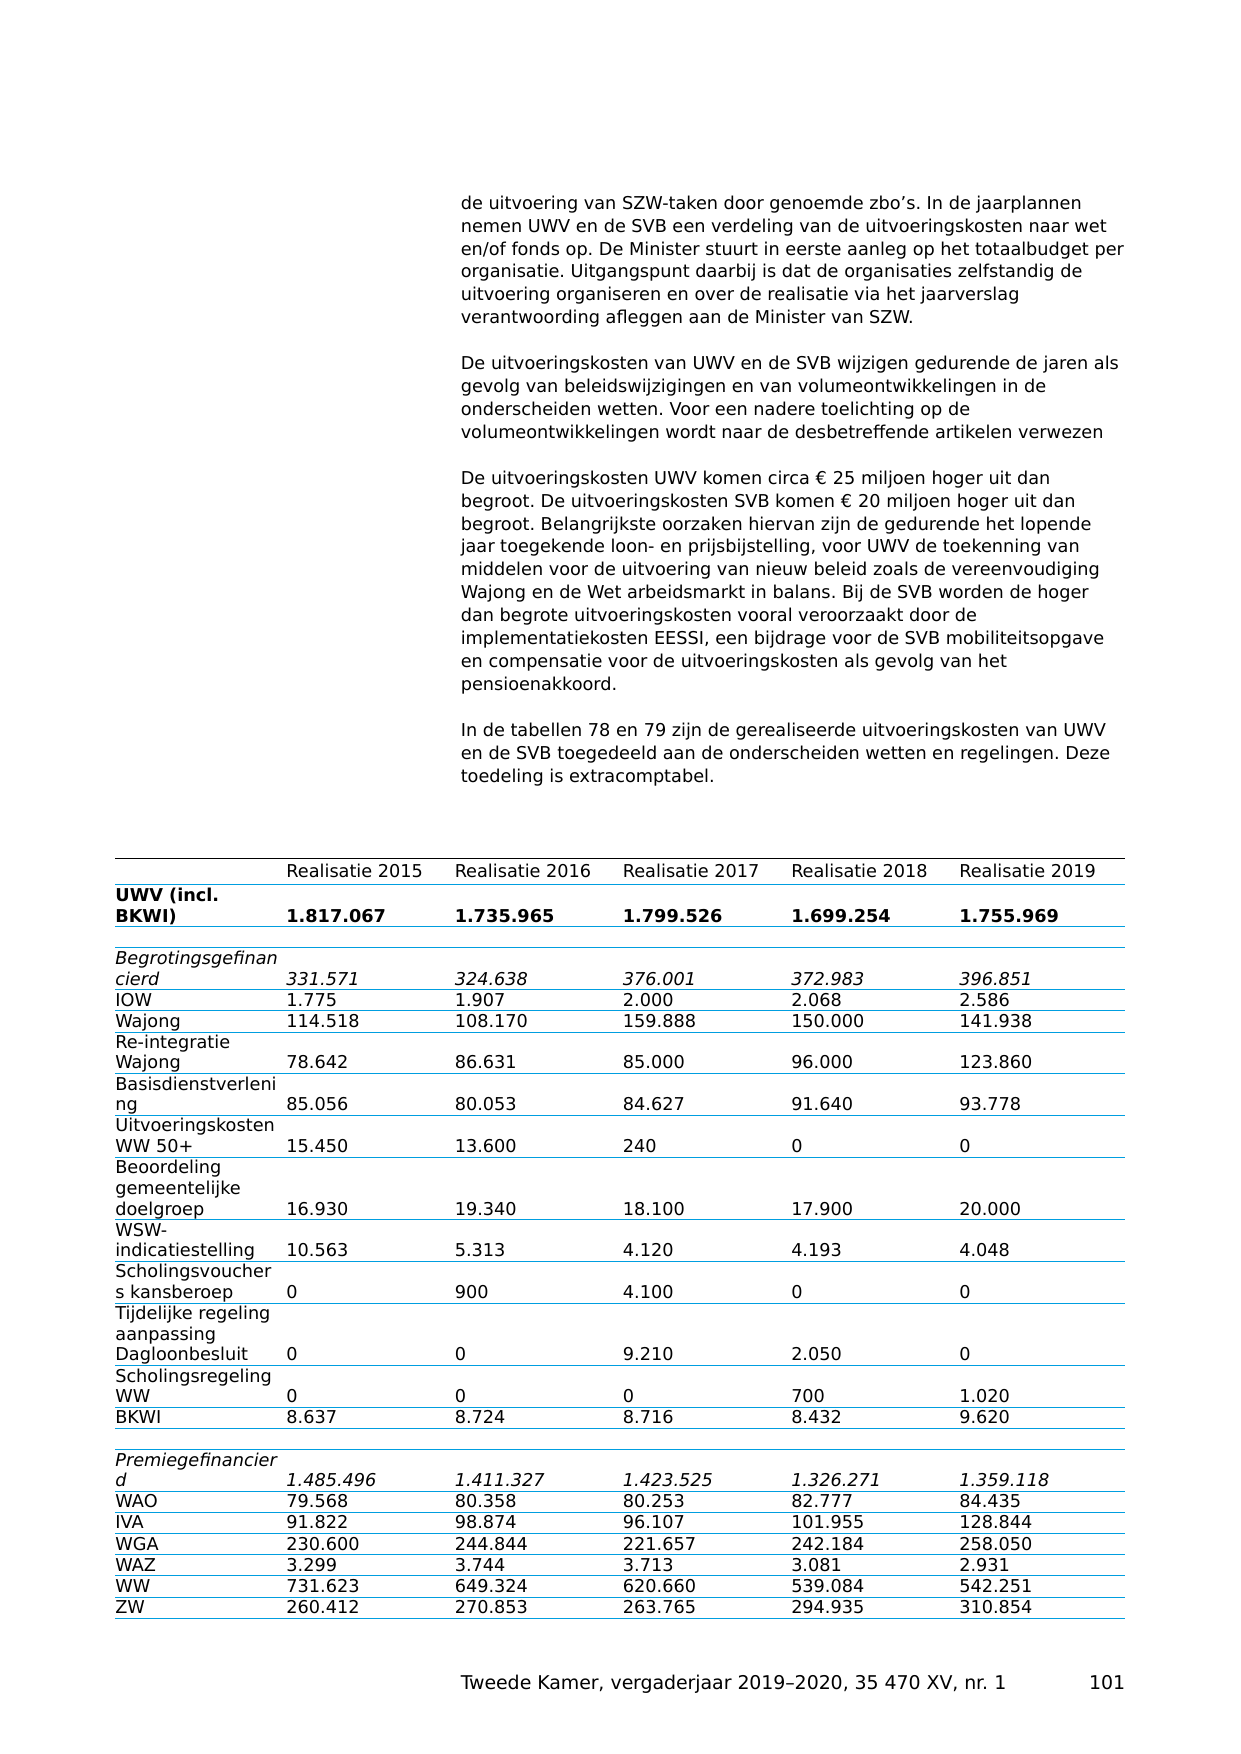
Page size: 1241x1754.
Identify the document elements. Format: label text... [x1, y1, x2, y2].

table_cell 2.000 [620, 990, 788, 1010]
table_cell 128.844 [956, 1513, 1125, 1533]
table_cell 1.775 [283, 990, 452, 1010]
table_cell 4.120 [620, 1220, 788, 1261]
table_cell [452, 1429, 620, 1449]
table_cell 18.100 [620, 1158, 788, 1219]
table_header Tabel 78 Extracomptabel overzicht begrotingsgefinancierde en premiegefinancierde uitvoeringskosten UWV (bedragen x € 1.000) [115, 810, 1125, 857]
table_cell Re-integratie Wajong [115, 1033, 283, 1073]
table_cell WSW-indicatiestelling [115, 1220, 283, 1261]
table_cell 0 [283, 1262, 452, 1303]
table_cell 331.571 [283, 948, 452, 989]
table_cell [283, 927, 452, 947]
table_cell 260.412 [283, 1598, 452, 1618]
table_cell [452, 927, 620, 947]
table_cell 1.699.254 [788, 885, 956, 926]
table_cell 80.053 [452, 1074, 620, 1115]
table_cell 0 [620, 1366, 788, 1407]
table_cell Beoordeling gemeentelijke doelgroep [115, 1158, 283, 1219]
table_cell [283, 1429, 452, 1449]
table_cell 324.638 [452, 948, 620, 989]
table_cell 2.050 [788, 1304, 956, 1365]
table_cell 1.817.067 [283, 885, 452, 926]
table_cell 0 [283, 1304, 452, 1365]
table_cell 9.620 [956, 1408, 1125, 1428]
table_cell IVA [115, 1513, 283, 1533]
table_cell 15.450 [283, 1116, 452, 1157]
table_cell Wajong [115, 1011, 283, 1031]
table_cell [115, 859, 283, 884]
table_cell 84.435 [956, 1492, 1125, 1512]
table_cell 91.640 [788, 1074, 956, 1115]
table_cell Scholingsregeling WW [115, 1366, 283, 1407]
table_cell 2.586 [956, 990, 1125, 1010]
table_cell 80.358 [452, 1492, 620, 1512]
table_cell 0 [956, 1304, 1125, 1365]
table_cell Scholingsvouchers kansberoep [115, 1262, 283, 1303]
table_cell 96.000 [788, 1033, 956, 1073]
table_cell IOW [115, 990, 283, 1010]
table_cell [788, 1429, 956, 1449]
table_cell 4.100 [620, 1262, 788, 1303]
table_cell 649.324 [452, 1576, 620, 1597]
table_cell 9.210 [620, 1304, 788, 1365]
table_cell 13.600 [452, 1116, 620, 1157]
table_cell 3.744 [452, 1555, 620, 1575]
table_cell 0 [956, 1116, 1125, 1157]
table_cell Realisatie 2019 [956, 859, 1125, 884]
table_cell Realisatie 2015 [283, 859, 452, 884]
table_cell 700 [788, 1366, 956, 1407]
text De uitvoeringskosten UWV komen circa € 25 miljoen hoger uit dan begroot. De uitvoeringskosten SVB komen € 20 miljoen hoger uit dan begroot. Belangrijkste oorzaken hiervan zijn de gedurende het lopende jaar toegekende loon- en prijsbijstelling, voor UWV de toekenning van middelen voor de uitvoering van nieuw beleid zoals de vereenvoudiging Wajong en de Wet arbeidsmarkt in balans. Bij de SVB worden de hoger dan begrote uitvoeringskosten vooral veroorzaakt door de implementatiekosten EESSI, een bijdrage voor de SVB mobiliteitsopgave en compensatie voor de uitvoeringskosten als gevolg van het pensioenakkoord. [461, 466, 1125, 695]
table_cell WAZ [115, 1555, 283, 1575]
table_cell 101.955 [788, 1513, 956, 1533]
table_cell 4.193 [788, 1220, 956, 1261]
table_cell 85.056 [283, 1074, 452, 1115]
table_cell 19.340 [452, 1158, 620, 1219]
table_cell 620.660 [620, 1576, 788, 1597]
table_cell 3.713 [620, 1555, 788, 1575]
table_cell 84.627 [620, 1074, 788, 1115]
table_cell [620, 1429, 788, 1449]
table_cell 1.326.271 [788, 1450, 956, 1491]
table_cell 396.851 [956, 948, 1125, 989]
table_cell 114.518 [283, 1011, 452, 1031]
table_cell 91.822 [283, 1513, 452, 1533]
table_cell 82.777 [788, 1492, 956, 1512]
table_cell 1.485.496 [283, 1450, 452, 1491]
table_cell 240 [620, 1116, 788, 1157]
table_cell WW [115, 1576, 283, 1597]
table_cell 8.724 [452, 1408, 620, 1428]
table_cell 258.050 [956, 1534, 1125, 1554]
table_cell 539.084 [788, 1576, 956, 1597]
table_cell Basisdienstverlening [115, 1074, 283, 1115]
table_cell [956, 1429, 1125, 1449]
table_cell 93.778 [956, 1074, 1125, 1115]
table_cell 2.931 [956, 1555, 1125, 1575]
table_cell 8.637 [283, 1408, 452, 1428]
table_cell 150.000 [788, 1011, 956, 1031]
table_cell 372.983 [788, 948, 956, 989]
table_cell 17.900 [788, 1158, 956, 1219]
table_cell 0 [452, 1304, 620, 1365]
table_cell 270.853 [452, 1598, 620, 1618]
table_cell 141.938 [956, 1011, 1125, 1031]
table_cell 542.251 [956, 1576, 1125, 1597]
table_cell 1.735.965 [452, 885, 620, 926]
table_cell ZW [115, 1598, 283, 1618]
table_cell Realisatie 2018 [788, 859, 956, 884]
table_cell 0 [283, 1366, 452, 1407]
table_cell 3.081 [788, 1555, 956, 1575]
table_cell 0 [788, 1262, 956, 1303]
table_cell 1.755.969 [956, 885, 1125, 926]
table_cell 731.623 [283, 1576, 452, 1597]
table_cell [788, 927, 956, 947]
table_cell 221.657 [620, 1534, 788, 1554]
table_cell 8.716 [620, 1408, 788, 1428]
table_cell 244.844 [452, 1534, 620, 1554]
table_cell 3.299 [283, 1555, 452, 1575]
table_cell UWV (incl. BKWI) [115, 885, 283, 926]
table_cell [620, 927, 788, 947]
table_cell 108.170 [452, 1011, 620, 1031]
table_cell Premiegefinancierd [115, 1450, 283, 1491]
table_cell 0 [956, 1262, 1125, 1303]
table_cell 230.600 [283, 1534, 452, 1554]
table_cell 16.930 [283, 1158, 452, 1219]
table_cell 1.411.327 [452, 1450, 620, 1491]
table_cell WGA [115, 1534, 283, 1554]
table_cell 123.860 [956, 1033, 1125, 1073]
table_cell 1.799.526 [620, 885, 788, 926]
table_cell 10.563 [283, 1220, 452, 1261]
table_cell 20.000 [956, 1158, 1125, 1219]
table_cell 98.874 [452, 1513, 620, 1533]
table_cell 159.888 [620, 1011, 788, 1031]
table_cell 8.432 [788, 1408, 956, 1428]
table_cell 85.000 [620, 1033, 788, 1073]
table_cell Uitvoeringskosten WW 50+ [115, 1116, 283, 1157]
table_cell 294.935 [788, 1598, 956, 1618]
table_cell Tijdelijke regeling aanpassing Dagloonbesluit [115, 1304, 283, 1365]
table_cell 1.020 [956, 1366, 1125, 1407]
table_cell [115, 927, 283, 947]
table_cell 78.642 [283, 1033, 452, 1073]
table_cell Realisatie 2017 [620, 859, 788, 884]
table_cell 79.568 [283, 1492, 452, 1512]
table_cell [956, 927, 1125, 947]
table_cell 1.359.118 [956, 1450, 1125, 1491]
table_cell 310.854 [956, 1598, 1125, 1618]
table_cell Begrotingsgefinancierd [115, 948, 283, 989]
table_cell 242.184 [788, 1534, 956, 1554]
table_cell 900 [452, 1262, 620, 1303]
table_cell 5.313 [452, 1220, 620, 1261]
table_cell BKWI [115, 1408, 283, 1428]
table_cell [115, 1429, 283, 1449]
table_cell 0 [788, 1116, 956, 1157]
table_cell 1.907 [452, 990, 620, 1010]
table_cell 80.253 [620, 1492, 788, 1512]
table_cell 263.765 [620, 1598, 788, 1618]
table_cell 86.631 [452, 1033, 620, 1073]
table_cell 2.068 [788, 990, 956, 1010]
table_cell 376.001 [620, 948, 788, 989]
table_cell 1.423.525 [620, 1450, 788, 1491]
text de uitvoering van SZW-taken door genoemde zbo’s. In de jaarplannen nemen UWV en de SVB een verdeling van de uitvoeringskosten naar wet en/of fonds op. De Minister stuurt in eerste aanleg op het totaalbudget per organisatie. Uitgangspunt daarbij is dat de organisaties zelfstandig de uitvoering organiseren en over de realisatie via het jaarverslag verantwoording afleggen aan de Minister van SZW. [461, 191, 1125, 328]
table_cell 96.107 [620, 1513, 788, 1533]
table_cell 4.048 [956, 1220, 1125, 1261]
table_cell Realisatie 2016 [452, 859, 620, 884]
table_cell WAO [115, 1492, 283, 1512]
text In de tabellen 78 en 79 zijn de gerealiseerde uitvoeringskosten van UWV en de SVB toegedeeld aan de onderscheiden wetten en regelingen. Deze toedeling is extracomptabel. [461, 718, 1125, 787]
table_cell 0 [452, 1366, 620, 1407]
text De uitvoeringskosten van UWV en de SVB wijzigen gedurende de jaren als gevolg van beleidswijzigingen en van volumeontwikkelingen in de onderscheiden wetten. Voor een nadere toelichting op de volumeontwikkelingen wordt naar de desbetreffende artikelen verwezen [461, 351, 1125, 443]
